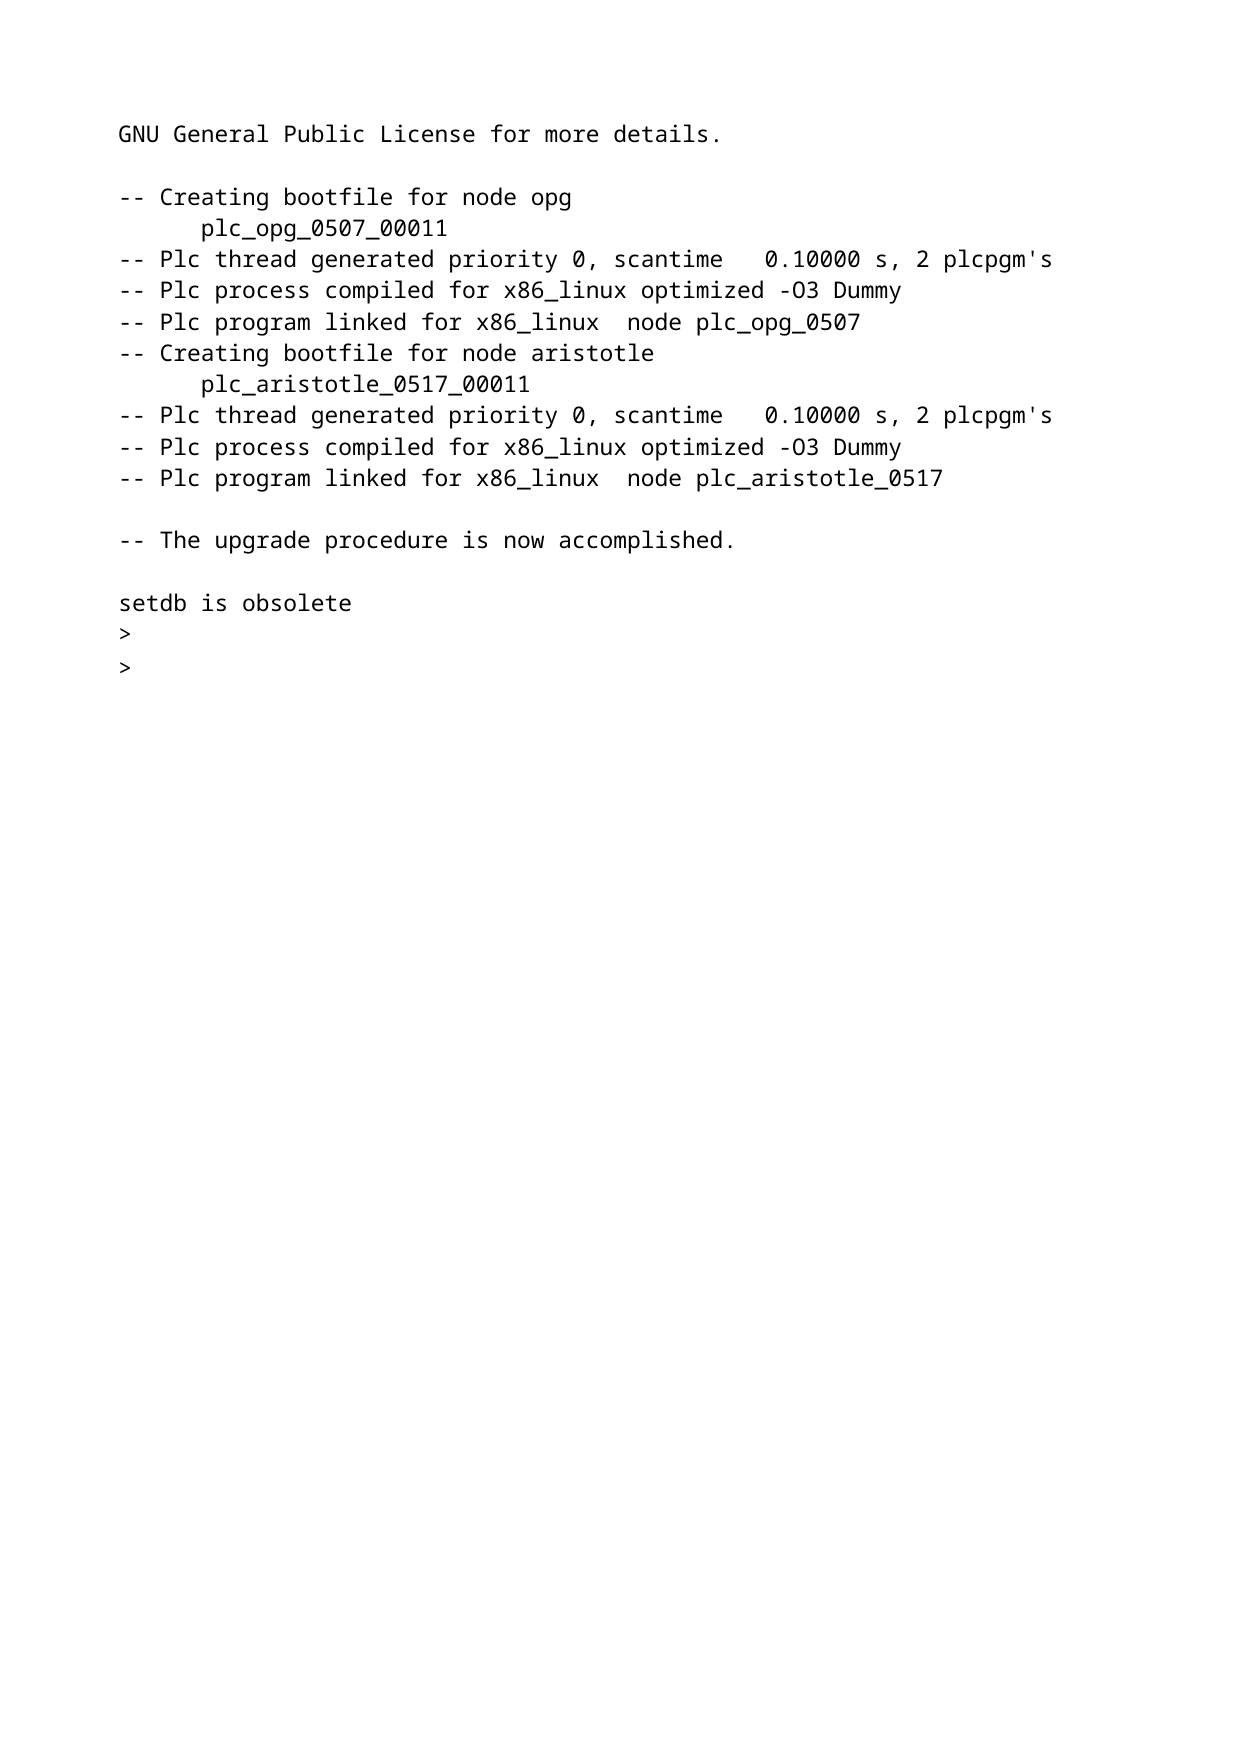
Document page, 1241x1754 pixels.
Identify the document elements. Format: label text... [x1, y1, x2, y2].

text > [118, 649, 1122, 683]
text -- Plc thread generated priority 0, scantime 0.10000 s, 2 plcpgm's [118, 399, 1122, 431]
text GNU General Public License for more details. [118, 118, 1122, 149]
text -- Creating bootfile for node aristotle [118, 337, 1122, 368]
text -- Plc program linked for x86_linux node plc_aristotle_0517 [118, 462, 1122, 493]
text -- The upgrade procedure is now accomplished. [118, 524, 1122, 556]
text -- Creating bootfile for node opg [118, 181, 1122, 212]
text setdb is obsolete [118, 587, 1122, 618]
text > [118, 618, 1122, 649]
text -- Plc thread generated priority 0, scantime 0.10000 s, 2 plcpgm's [118, 243, 1122, 274]
text plc_opg_0507_00011 [118, 212, 1122, 243]
text -- Plc process compiled for x86_linux optimized -O3 Dummy [118, 274, 1122, 306]
text -- Plc program linked for x86_linux node plc_opg_0507 [118, 306, 1122, 337]
text plc_aristotle_0517_00011 [118, 368, 1122, 399]
text -- Plc process compiled for x86_linux optimized -O3 Dummy [118, 431, 1122, 462]
